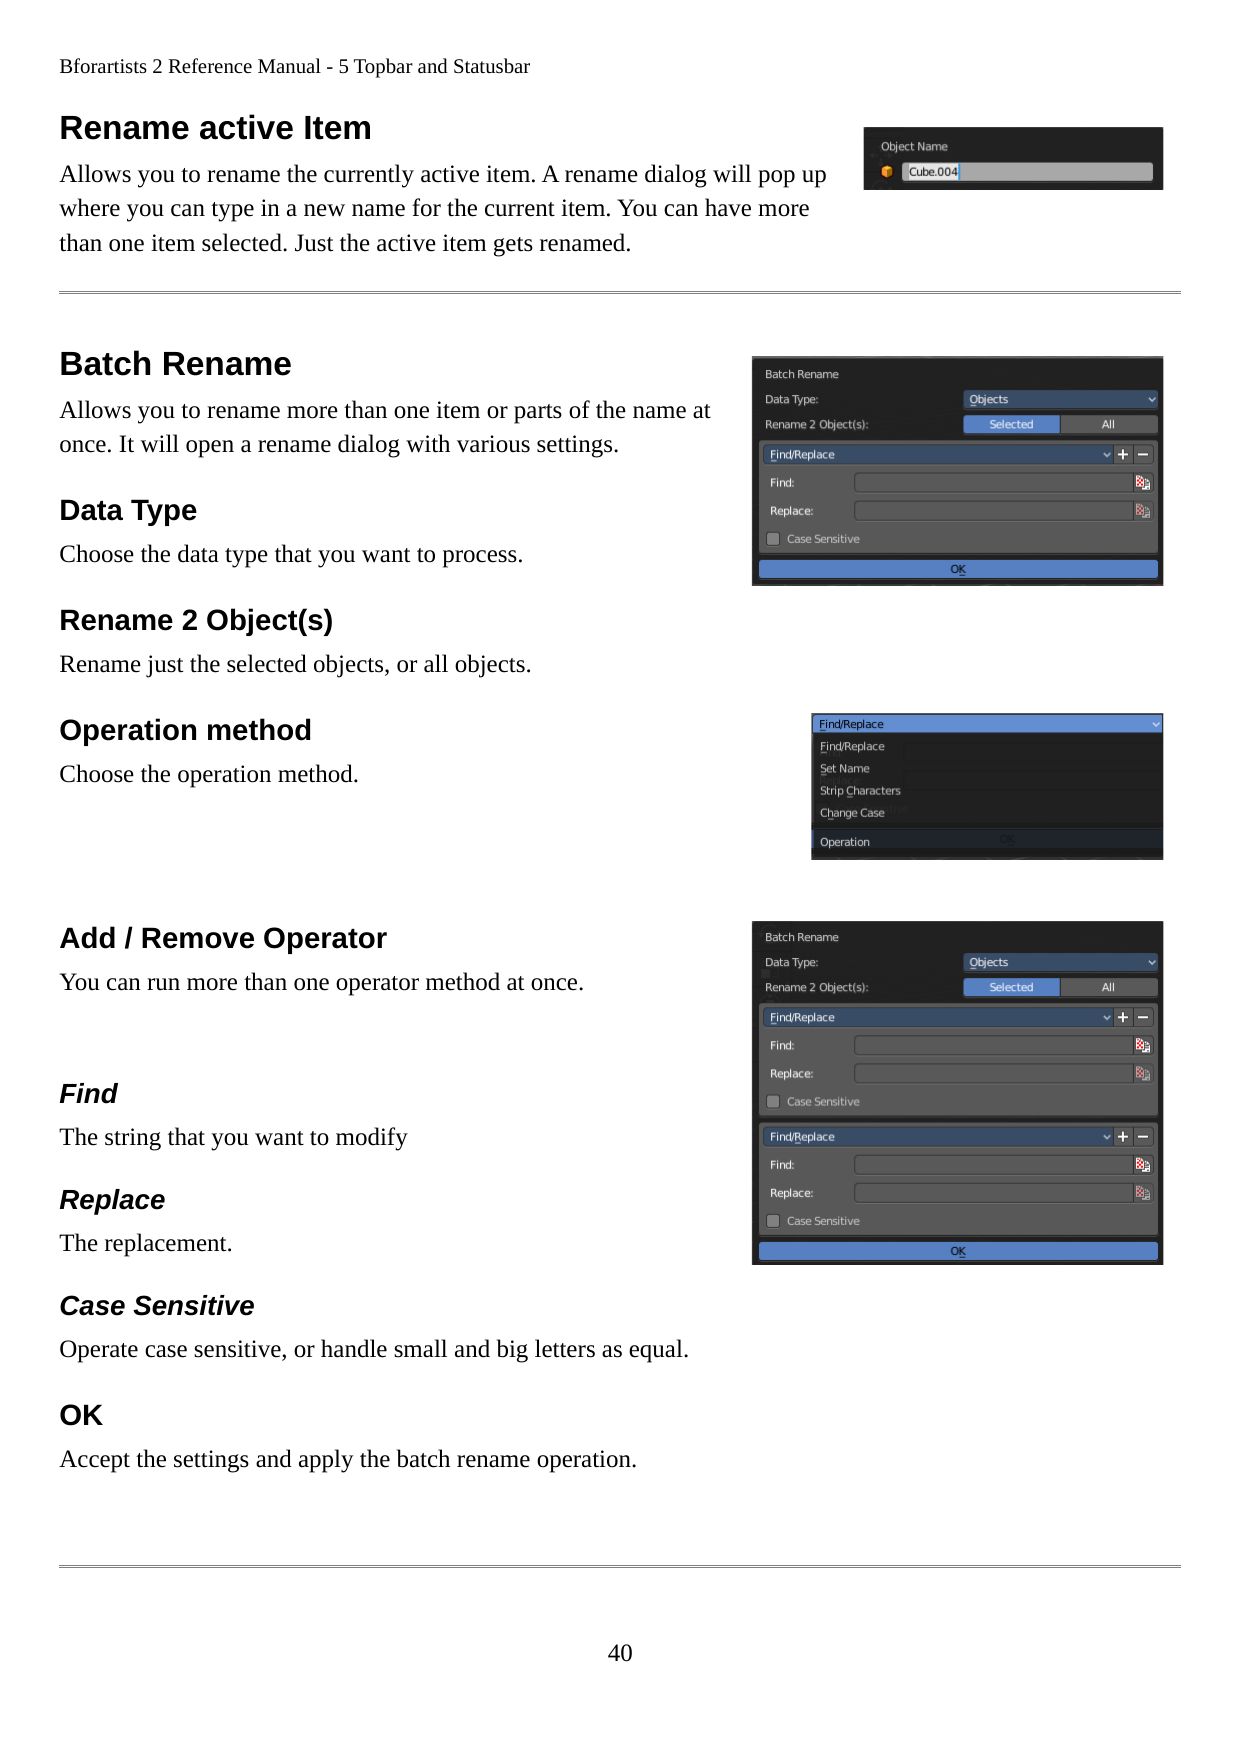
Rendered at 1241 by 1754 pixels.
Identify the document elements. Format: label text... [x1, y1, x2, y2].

subtitle Batch Rename [59, 344, 1181, 382]
text Choose the operation method. [59, 759, 811, 788]
text The replacement. [59, 1228, 751, 1257]
text [1164, 1228, 1181, 1257]
text Operate case sensitive, or handle small and big letters as equal. [59, 1334, 1181, 1363]
subtitle OK [59, 1397, 1181, 1431]
subtitle Operation method [59, 713, 811, 746]
text The string that you want to modify [59, 1122, 751, 1151]
picture [811, 713, 1164, 860]
text Choose the data type that you want to process. [59, 539, 751, 568]
picture [863, 127, 1164, 190]
subtitle [1164, 1183, 1181, 1215]
subtitle Rename 2 Object(s) [59, 603, 1181, 637]
text Accept the settings and apply the batch rename operation. [59, 1444, 1181, 1472]
text You can run more than one operator method at once. [59, 967, 751, 996]
subtitle [1164, 1078, 1181, 1109]
subtitle Find [59, 1078, 751, 1109]
subtitle Add / Remove Operator [59, 921, 751, 954]
subtitle Rename active Item [59, 107, 1181, 146]
subtitle [1164, 493, 1181, 527]
subtitle [1164, 921, 1181, 954]
text Allows you to rename the currently active item. A rename dialog will pop up where you can type in a new name for the current item. You can have more than one item selected. Just the active item gets renamed. [59, 159, 1181, 256]
picture [751, 356, 1164, 586]
text Allows you to rename more than one item or parts of the name at once. It will open a rename dialog with various settings. [59, 395, 751, 458]
picture [751, 921, 1164, 1265]
subtitle Case Sensitive [59, 1289, 1181, 1321]
subtitle Replace [59, 1183, 751, 1215]
text Rename just the selected objects, or all objects. [59, 649, 1181, 678]
subtitle [1164, 713, 1181, 746]
subtitle Data Type [59, 493, 751, 527]
